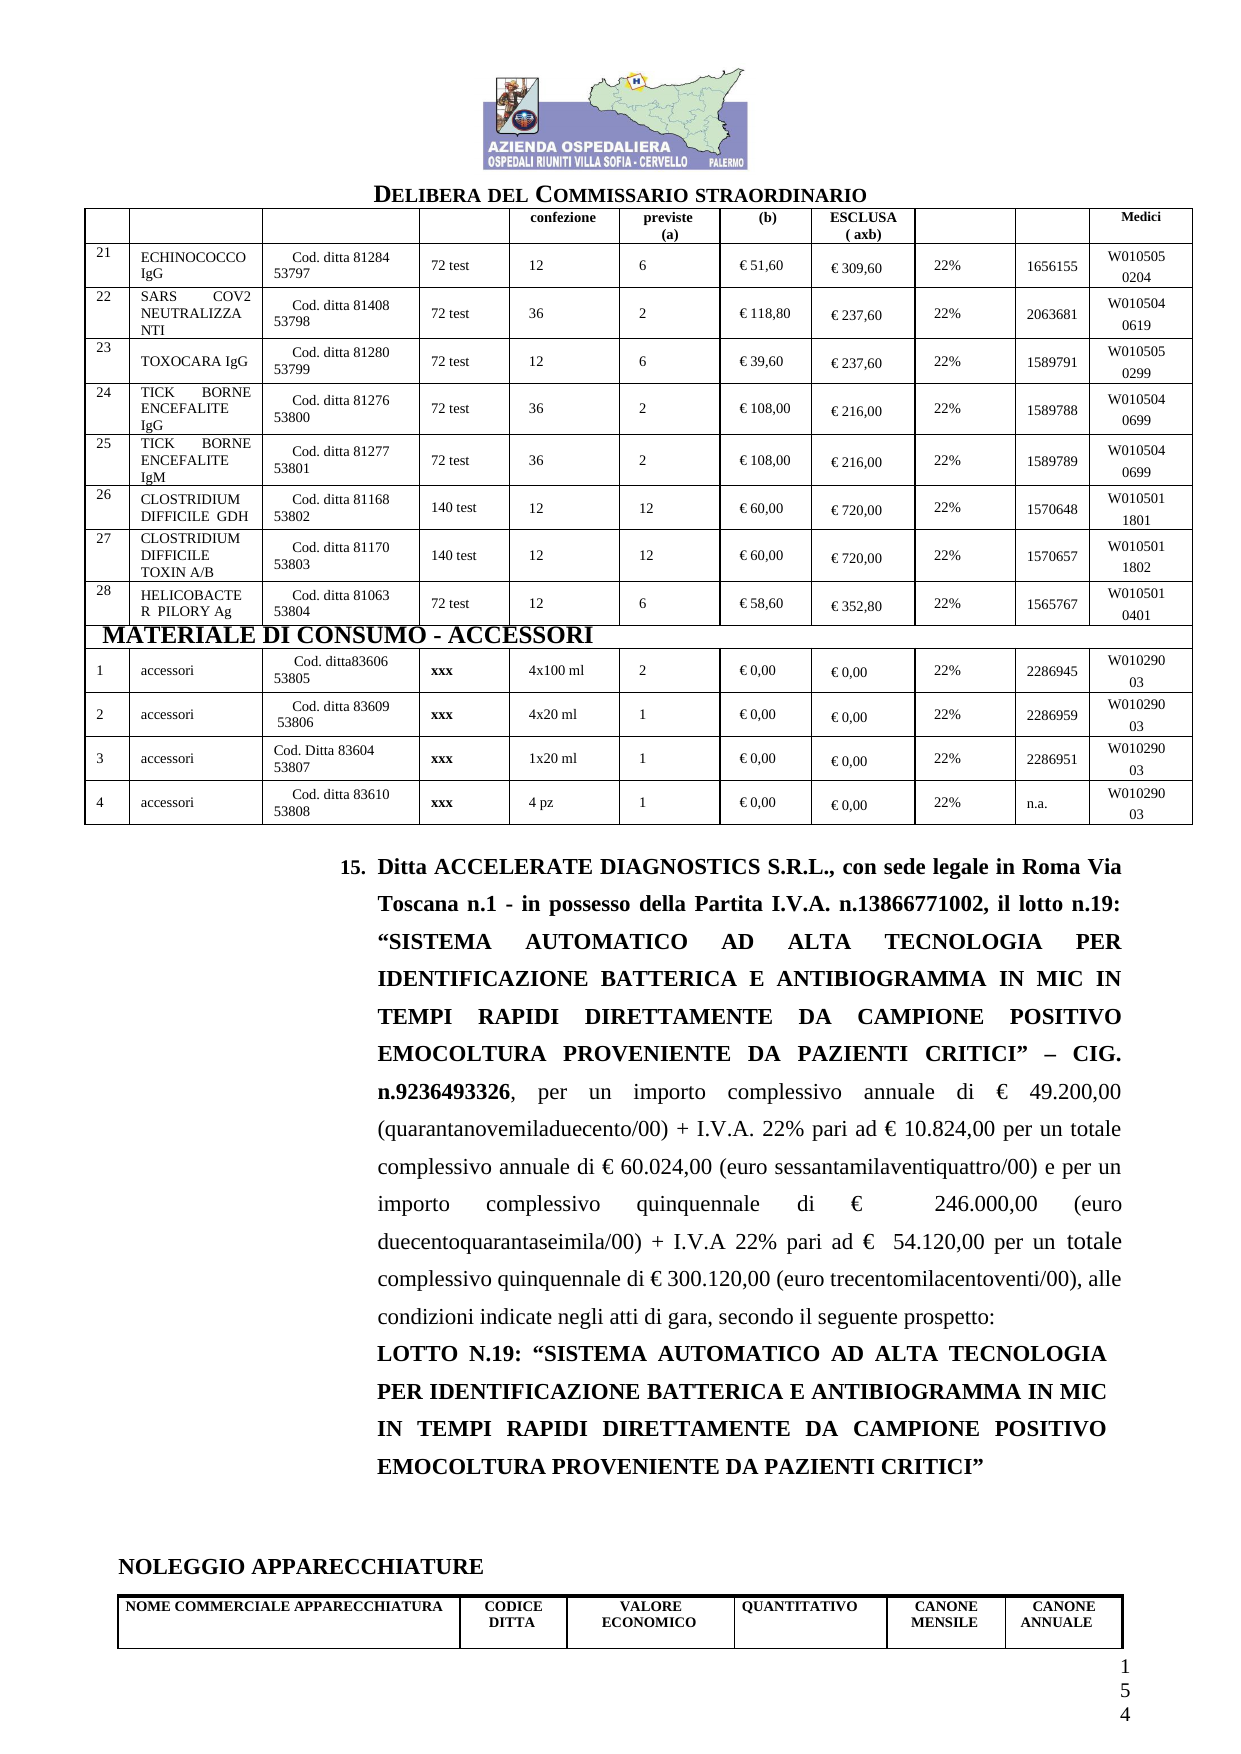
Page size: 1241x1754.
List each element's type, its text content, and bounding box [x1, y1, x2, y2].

table_cell Cod. ditta 81280 53799 [263, 339, 419, 382]
table_cell 2 [620, 288, 719, 338]
table_cell W0105011802 [1090, 530, 1192, 581]
table_cell Cod. ditta 81284 53797 [263, 244, 419, 287]
table_cell 21 [86, 244, 129, 287]
table_cell 1x20 ml [510, 737, 619, 780]
table_cell € 352,80 [812, 582, 914, 625]
table_cell 12 [510, 582, 619, 625]
table_cell 22% [916, 530, 1015, 581]
table_cell W0105010401 [1090, 582, 1192, 625]
table_cell 27 [86, 530, 129, 581]
table_cell 2286959 [1016, 693, 1089, 736]
table_cell 12 [510, 486, 619, 529]
table_cell accessori [130, 693, 262, 736]
table_cell 4 pz [510, 781, 619, 824]
table_cell € 108,00 [721, 384, 811, 434]
table_cell 2 [86, 693, 129, 736]
table_cell 72 test [420, 582, 509, 625]
table_cell € 108,00 [721, 435, 811, 485]
table_header CANONE ANNUALE [1006, 1598, 1121, 1648]
table_cell € 58,60 [721, 582, 811, 625]
table_cell 36 [510, 435, 619, 485]
table_cell ESCLUSA ( axb) [812, 209, 914, 243]
table_cell 25 [86, 435, 129, 485]
table_cell W0105050299 [1090, 339, 1192, 382]
table_cell [916, 209, 1015, 243]
table_cell 1656155 [1016, 244, 1089, 287]
table_cell [86, 209, 129, 243]
table_cell W0105040699 [1090, 384, 1192, 434]
table_cell Cod. ditta 81063 53804 [263, 582, 419, 625]
table_cell € 720,00 [812, 486, 914, 529]
table_cell € 0,00 [812, 737, 914, 780]
table_cell 22% [916, 781, 1015, 824]
table_cell previste (a) [620, 209, 719, 243]
table_cell € 216,00 [812, 435, 914, 485]
table_cell 22% [916, 339, 1015, 382]
table_cell 22% [916, 384, 1015, 434]
table_cell 22% [916, 435, 1015, 485]
table_cell 23 [86, 339, 129, 382]
table_cell 12 [510, 530, 619, 581]
table_cell 72 test [420, 244, 509, 287]
table_cell 4x20 ml [510, 693, 619, 736]
table_cell Cod. ditta 81168 53802 [263, 486, 419, 529]
table_cell W01029003 [1090, 737, 1192, 780]
table_cell CLOSTRIDIUM DIFFICILE TOXIN A/B [130, 530, 262, 581]
table_cell 72 test [420, 288, 509, 338]
table_cell TOXOCARA IgG [130, 339, 262, 382]
table_cell 4x100 ml [510, 649, 619, 692]
table_cell Cod. ditta 81170 53803 [263, 530, 419, 581]
table_cell 1589791 [1016, 339, 1089, 382]
table_cell 6 [620, 582, 719, 625]
table_cell SARS COV2 NEUTRALIZZANTI [130, 288, 262, 338]
table_cell Cod. ditta 81276 53800 [263, 384, 419, 434]
table_cell € 0,00 [721, 649, 811, 692]
table_cell 1565767 [1016, 582, 1089, 625]
table_cell 2 [620, 384, 719, 434]
table_cell 28 [86, 582, 129, 625]
table_cell Cod. ditta83606 53805 [263, 649, 419, 692]
table_cell 6 [620, 244, 719, 287]
table_cell TICK BORNE ENCEFALITE IgM [130, 435, 262, 485]
table_cell 4 [86, 781, 129, 824]
table_cell € 60,00 [721, 530, 811, 581]
table_cell W0105050204 [1090, 244, 1192, 287]
table_cell 1570648 [1016, 486, 1089, 529]
table_cell 36 [510, 384, 619, 434]
table_cell 22 [86, 288, 129, 338]
table_cell 2286945 [1016, 649, 1089, 692]
table_cell W01029003 [1090, 693, 1192, 736]
table_cell 22% [916, 582, 1015, 625]
table_cell 3 [86, 737, 129, 780]
table_header NOME COMMERCIALE APPARECCHIATURA [119, 1598, 459, 1648]
table_cell 22% [916, 244, 1015, 287]
table_cell TICK BORNE ENCEFALITE IgG [130, 384, 262, 434]
table_cell € 51,60 [721, 244, 811, 287]
table_header CODICE DITTA [461, 1598, 566, 1648]
table_cell 12 [620, 486, 719, 529]
table_cell 2 [620, 649, 719, 692]
table_cell xxx [420, 781, 509, 824]
table_cell 1570657 [1016, 530, 1089, 581]
table_cell € 0,00 [812, 649, 914, 692]
table_cell [263, 209, 419, 243]
table_cell confezione [510, 209, 619, 243]
table_cell Cod. ditta 81277 53801 [263, 435, 419, 485]
table_cell 1589788 [1016, 384, 1089, 434]
table_cell n.a. [1016, 781, 1089, 824]
table_cell € 237,60 [812, 339, 914, 382]
table_cell 140 test [420, 530, 509, 581]
table_cell 1 [620, 737, 719, 780]
table_cell W01029003 [1090, 781, 1192, 824]
table_cell 22% [916, 649, 1015, 692]
table_cell € 0,00 [721, 737, 811, 780]
table_cell € 237,60 [812, 288, 914, 338]
table_header VALORE ECONOMICO [568, 1598, 734, 1648]
table_cell 1589789 [1016, 435, 1089, 485]
table_cell Medici [1090, 209, 1192, 243]
table_cell 26 [86, 486, 129, 529]
table_cell HELICOBACTER PILORY Ag [130, 582, 262, 625]
table_cell € 39,60 [721, 339, 811, 382]
table_cell € 0,00 [721, 781, 811, 824]
table_cell [1016, 209, 1089, 243]
table_cell Cod. ditta 83610 53808 [263, 781, 419, 824]
table_cell accessori [130, 781, 262, 824]
table_cell xxx [420, 693, 509, 736]
table_cell 1 [620, 781, 719, 824]
table_cell xxx [420, 649, 509, 692]
table_cell 1 [86, 649, 129, 692]
table_cell 12 [620, 530, 719, 581]
text LOTTO N.19: “SISTEMA AUTOMATICO AD ALTA TECNOLOGIA PER IDENTIFICAZIONE BATTERICA E ANTIBIOGRAMMA IN MIC IN TEMPI RAPIDI DIRETTAMENTE DA CAMPIONE POSITIVO EMOCOLTURA PROVENIENTE DA PAZIENTI CRITICI” [377, 1332, 1107, 1482]
table_cell Cod. ditta 83609 53806 [263, 693, 419, 736]
table_cell 2063681 [1016, 288, 1089, 338]
table_cell 6 [620, 339, 719, 382]
table_cell 24 [86, 384, 129, 434]
table_cell Cod. ditta 81408 53798 [263, 288, 419, 338]
table_cell MATERIALE DI CONSUMO - ACCESSORI [86, 626, 1192, 647]
table_cell € 118,80 [721, 288, 811, 338]
table_cell 36 [510, 288, 619, 338]
table_cell 12 [510, 339, 619, 382]
table_cell W0105011801 [1090, 486, 1192, 529]
list Ditta ACCELERATE DIAGNOSTICS S.R.L., con sede legale in Roma Via Toscana n.1 - in possesso della Partita I.V.A. n.13866771002, il lotto n.19: “SISTEMA AUTOMATICO AD ALTA TECNOLOGIA PER IDENTIFICAZIONE BATTERICA E ANTIBIOGRAMMA IN MIC IN TEMPI RAPIDI DIRETTAMENTE DA CAMPIONE POSITIVO EMOCOLTURA PROVENIENTE DA PAZIENTI CRITICI” – CIG. n.9236493326, per un importo complessivo annuale di € 49.200,00 (quarantanovemiladuecento/00) + I.V.A. 22% pari ad € 10.824,00 per un totale complessivo annuale di € 60.024,00 (euro sessantamilaventiquattro/00) e per un importo complessivo quinquennale di € 246.000,00 (euro duecentoquarantaseimila/00) + I.V.A 22% pari ad € 54.120,00 per un totale complessivo quinquennale di € 300.120,00 (euro trecentomilacentoventi/00), alle condizioni indicate negli atti di gara, secondo il seguente prospetto: [340, 844, 1122, 1332]
table_cell 2 [620, 435, 719, 485]
table_cell accessori [130, 737, 262, 780]
table_cell € 0,00 [812, 781, 914, 824]
table_header CANONE MENSILE [888, 1598, 1005, 1648]
table_cell 12 [510, 244, 619, 287]
table_cell € 720,00 [812, 530, 914, 581]
table_cell ECHINOCOCCO IgG [130, 244, 262, 287]
table_cell [420, 209, 509, 243]
table_header QUANTITATIVO [735, 1598, 886, 1648]
table_cell accessori [130, 649, 262, 692]
table_cell CLOSTRIDIUM DIFFICILE GDH [130, 486, 262, 529]
table_cell xxx [420, 737, 509, 780]
table_cell 2286951 [1016, 737, 1089, 780]
table_cell W0105040619 [1090, 288, 1192, 338]
table_cell € 0,00 [721, 693, 811, 736]
table_cell W01029003 [1090, 649, 1192, 692]
text NOLEGGIO APPARECCHIATURE [118, 1544, 1107, 1582]
table_cell 72 test [420, 339, 509, 382]
table_cell Cod. Ditta 83604 53807 [263, 737, 419, 780]
table_cell € 309,60 [812, 244, 914, 287]
table_cell W0105040699 [1090, 435, 1192, 485]
table_cell 22% [916, 693, 1015, 736]
table_cell € 60,00 [721, 486, 811, 529]
table_cell [130, 209, 262, 243]
table_cell 72 test [420, 384, 509, 434]
table_cell 140 test [420, 486, 509, 529]
table_cell 22% [916, 737, 1015, 780]
table_cell 1 [620, 693, 719, 736]
table_cell 72 test [420, 435, 509, 485]
table_cell (b) [721, 209, 811, 243]
table_cell € 0,00 [812, 693, 914, 736]
table_cell 22% [916, 486, 1015, 529]
table_cell 22% [916, 288, 1015, 338]
table_cell € 216,00 [812, 384, 914, 434]
